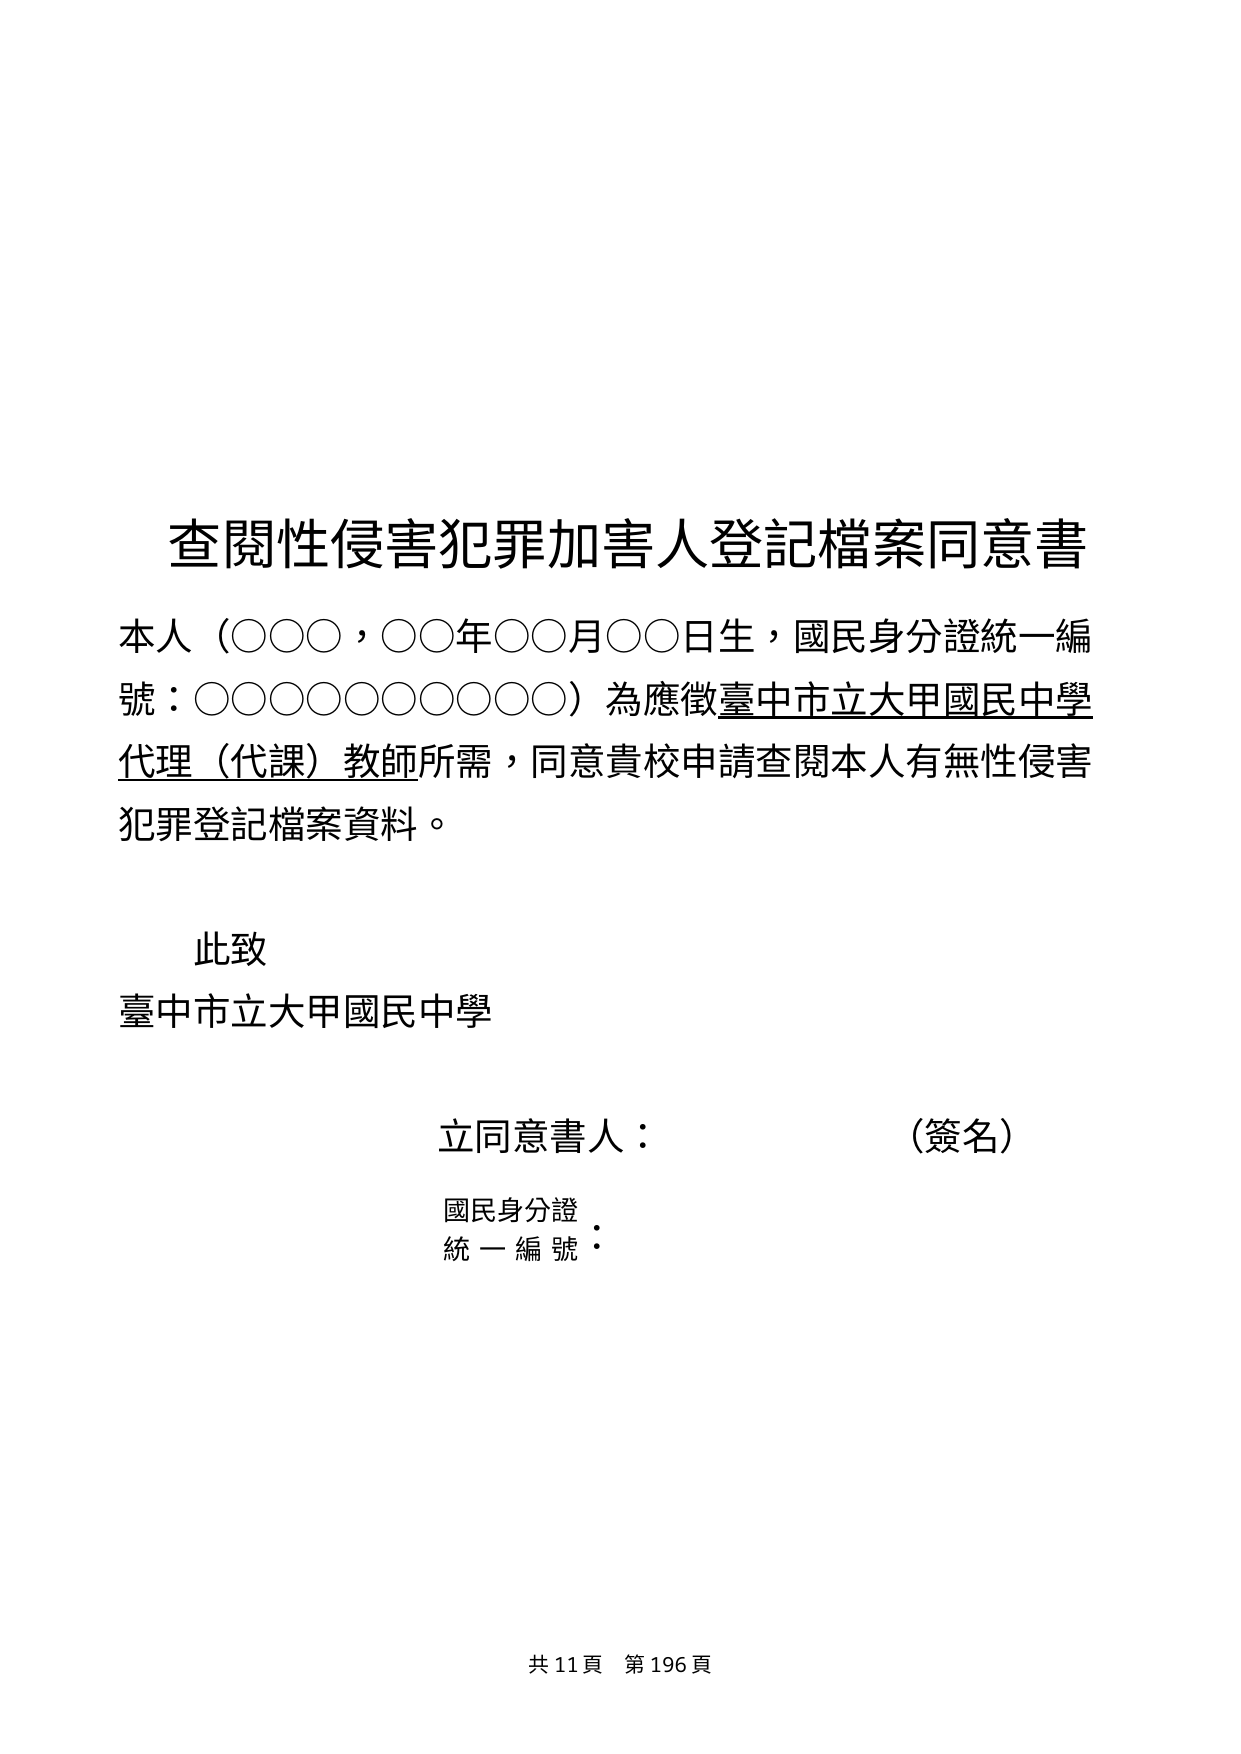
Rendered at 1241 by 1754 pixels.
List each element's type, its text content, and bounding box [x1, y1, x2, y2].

text 臺中市立大甲國民中學 [118, 968, 1122, 1030]
text 立同意書人： （簽名） [118, 1093, 1122, 1155]
text 此致 [118, 905, 1122, 968]
text 本人（○○○，○○年○○月○○日生，國民身分證統一編號：○○○○○○○○○○）為應徵臺中市立大甲國民中學代理（代課）教師所需，同意貴校申請查閱本人有無性侵害犯罪登記檔案資料。 [118, 593, 1122, 843]
text 查閱性侵害犯罪加害人登記檔案同意書 [118, 468, 1138, 593]
text 國民身分證統一編號： [118, 1155, 1122, 1280]
